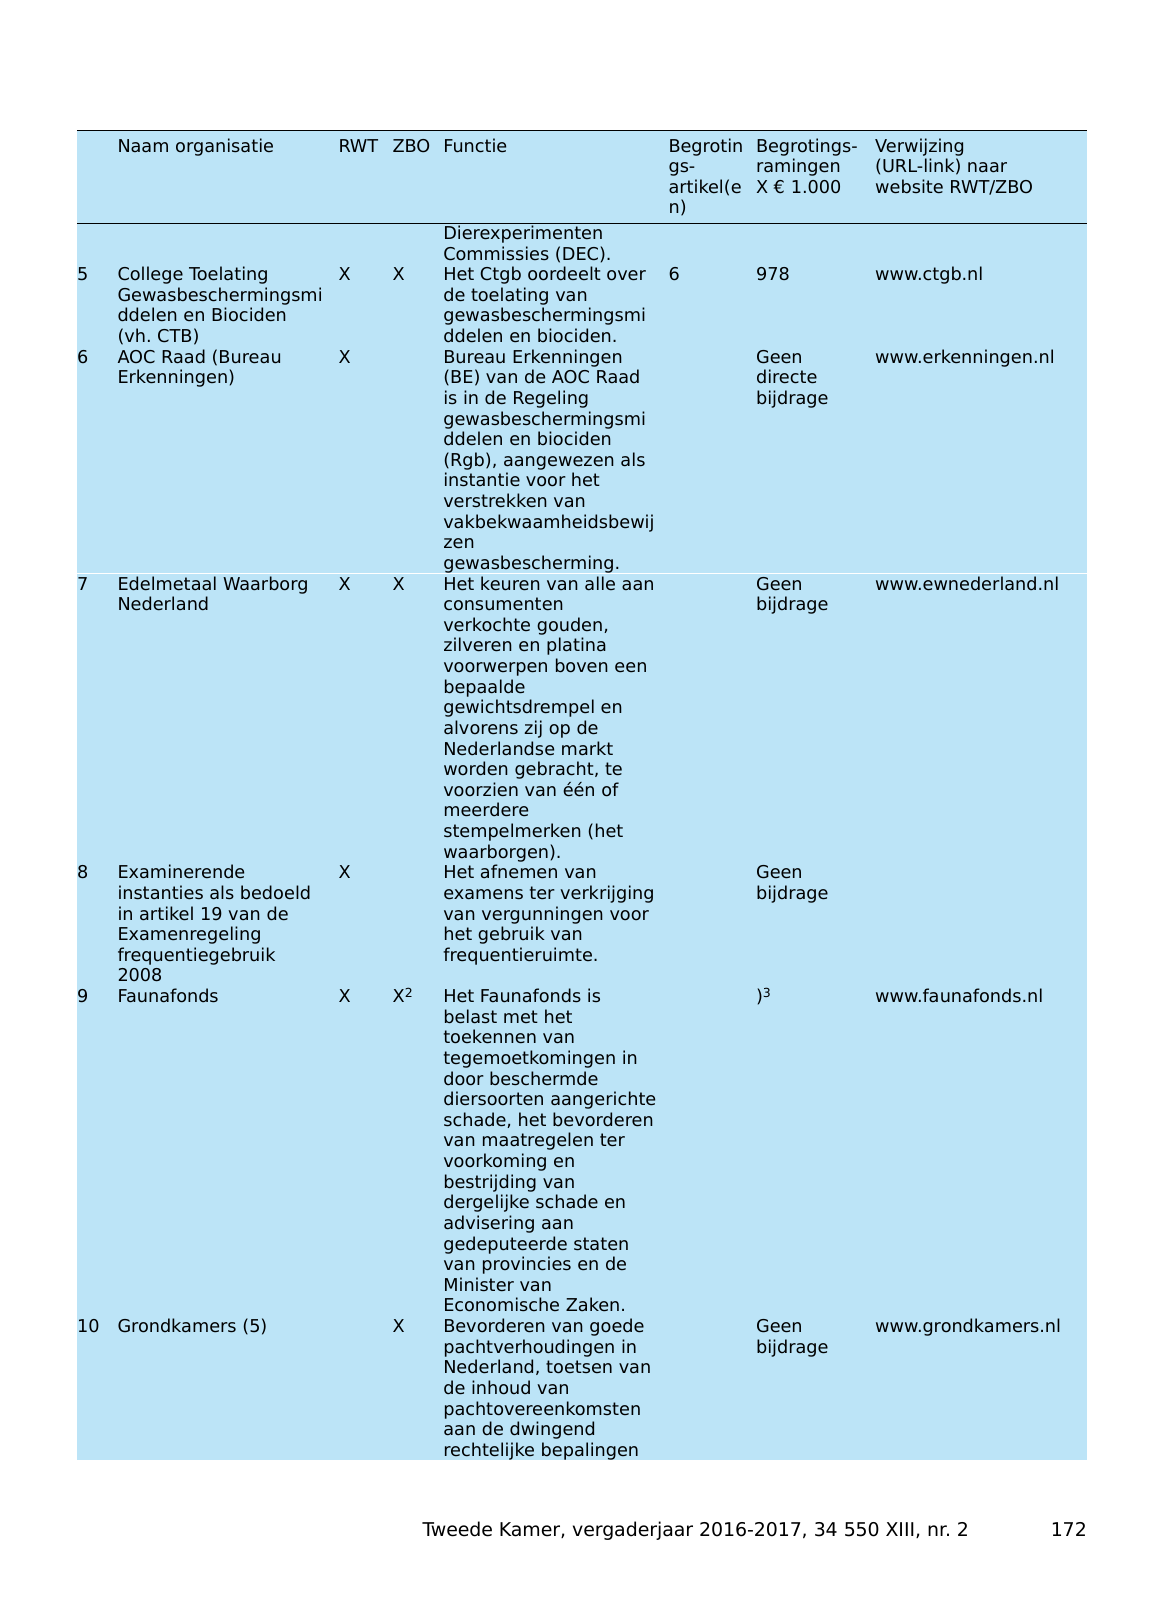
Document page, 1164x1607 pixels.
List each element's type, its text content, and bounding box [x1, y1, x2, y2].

table_cell www.grondkamers.nl [869, 1316, 1087, 1460]
table_cell [332, 224, 386, 264]
table_cell Het Faunafonds is belast met het toekennen van tegemoetkomingen in door beschermde diersoorten aangerichte schade, het bevorderen van maatregelen ter voorkoming en bestrijding van dergelijke schade en advisering aan gedeputeerde staten van provincies en de Minister van Economische Zaken. [437, 986, 662, 1316]
table_cell Examinerende instanties als bedoeld in artikel 19 van de Examenregeling frequentiegebruik 2008 [111, 862, 332, 986]
table_cell X [332, 347, 386, 573]
table_cell Het afnemen van examens ter verkrijging van vergunningen voor het gebruik van frequentieruimte. [437, 862, 662, 986]
table_cell Geen bijdrage [750, 1316, 869, 1460]
table_cell 7 [77, 574, 111, 862]
table_cell 8 [77, 862, 111, 986]
table_header RWT [332, 131, 386, 223]
table_header Begrotings-ramingen X € 1.000 [750, 131, 869, 223]
table_header Begrotings- artikel(en) [662, 131, 750, 223]
table_cell 978 [750, 264, 869, 347]
table_cell [662, 1316, 750, 1460]
table_cell Dierexperimenten Commissies (DEC). [437, 224, 662, 264]
table_cell [111, 224, 332, 264]
table_cell [869, 224, 1087, 264]
table_cell 9 [77, 986, 111, 1316]
table_header ZBO [386, 131, 437, 223]
table_cell Het keuren van alle aan consumenten verkochte gouden, zilveren en platina voorwerpen boven een bepaalde gewichtsdrempel en alvorens zij op de Nederlandse markt worden gebracht, te voorzien van één of meerdere stempelmerken (het waarborgen). [437, 574, 662, 862]
table_cell Geen bijdrage [750, 574, 869, 862]
table_cell [662, 986, 750, 1316]
table_cell 5 [77, 264, 111, 347]
table_cell X2 [386, 986, 437, 1316]
table_cell Geen bijdrage [750, 862, 869, 986]
table_cell X [386, 574, 437, 862]
table_cell 6 [662, 264, 750, 347]
table_cell [386, 347, 437, 573]
table_cell X [332, 986, 386, 1316]
table_header Verwijzing (URL-link) naar website RWT/ZBO [869, 131, 1087, 223]
table_cell )3 [750, 986, 869, 1316]
table_cell Faunafonds [111, 986, 332, 1316]
table_cell X [332, 574, 386, 862]
table_cell 6 [77, 347, 111, 573]
table_cell X [332, 264, 386, 347]
table_header [77, 131, 111, 223]
table_cell [662, 347, 750, 573]
table_cell [386, 224, 437, 264]
table_cell AOC Raad (Bureau Erkenningen) [111, 347, 332, 573]
table_cell 10 [77, 1316, 111, 1460]
table_header Functie [437, 131, 662, 223]
table_cell [750, 224, 869, 264]
table_cell College Toelating Gewasbeschermingsmiddelen en Biociden (vh. CTB) [111, 264, 332, 347]
table_cell [77, 224, 111, 264]
table_cell [869, 862, 1087, 986]
table_cell Grondkamers (5) [111, 1316, 332, 1460]
table_cell Bevorderen van goede pachtverhoudingen in Nederland, toetsen van de inhoud van pachtovereenkomsten aan de dwingend rechtelijke bepalingen [437, 1316, 662, 1460]
table_cell www.faunafonds.nl [869, 986, 1087, 1316]
table_cell [662, 224, 750, 264]
table_cell X [386, 264, 437, 347]
table_cell Edelmetaal Waarborg Nederland [111, 574, 332, 862]
table_cell X [386, 1316, 437, 1460]
table_cell [662, 574, 750, 862]
table_cell Bureau Erkenningen (BE) van de AOC Raad is in de Regeling gewasbeschermingsmiddelen en biociden (Rgb), aangewezen als instantie voor het verstrekken van vakbekwaamheidsbewijzen gewasbescherming. [437, 347, 662, 573]
table_cell [662, 862, 750, 986]
table_cell [332, 1316, 386, 1460]
table_header Naam organisatie [111, 131, 332, 223]
table_cell [386, 862, 437, 986]
table_cell Geen directe bijdrage [750, 347, 869, 573]
table_cell www.ctgb.nl [869, 264, 1087, 347]
table_cell www.erkenningen.nl [869, 347, 1087, 573]
table_cell X [332, 862, 386, 986]
table_cell Het Ctgb oordeelt over de toelating van gewasbeschermingsmiddelen en biociden. [437, 264, 662, 347]
table_cell www.ewnederland.nl [869, 574, 1087, 862]
